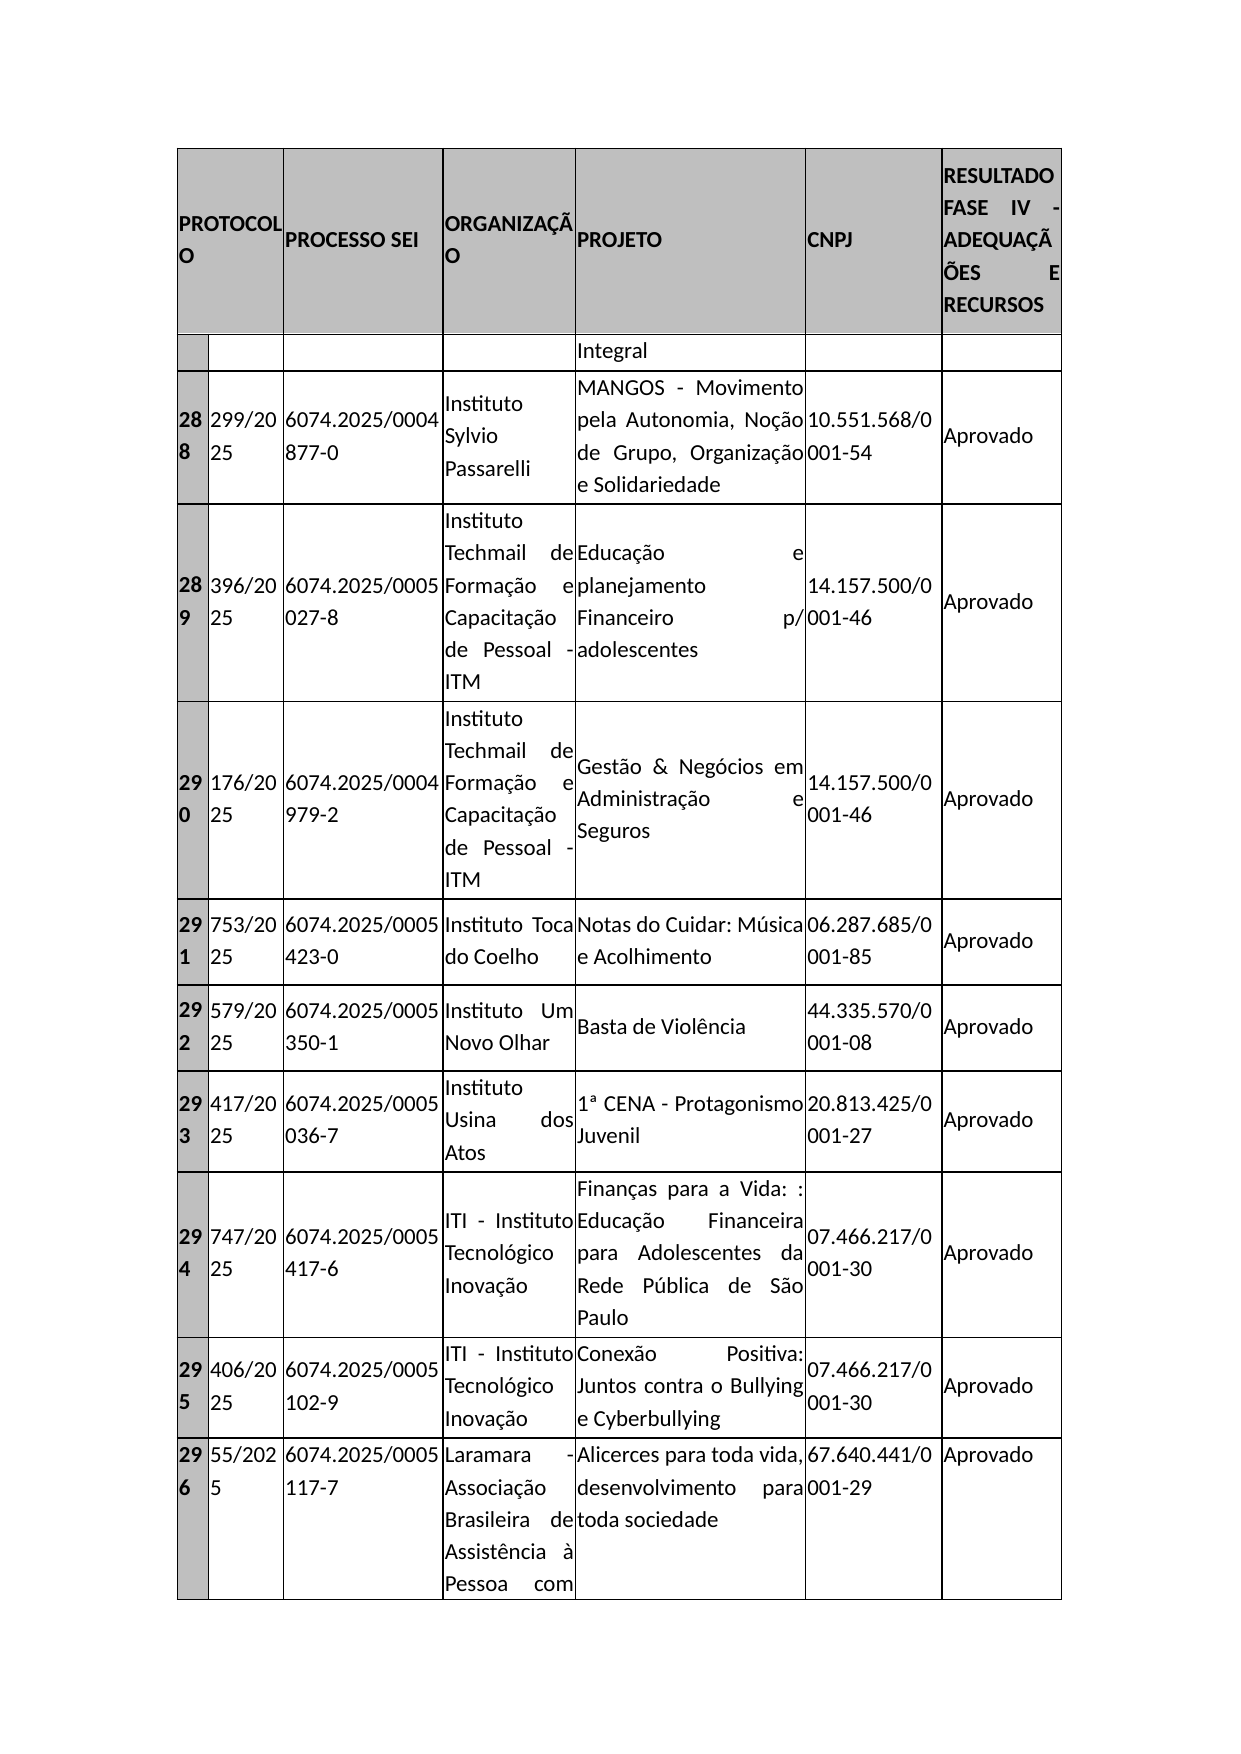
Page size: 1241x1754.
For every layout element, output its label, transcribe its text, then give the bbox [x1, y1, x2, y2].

table_cell ITI - Instituto Tecnológico Inovação [444, 1338, 575, 1437]
table_cell 6074.2025/0005027-8 [284, 505, 442, 701]
table_cell [806, 335, 941, 370]
table_header PROCESSO SEI [284, 149, 442, 333]
table_cell 295 [178, 1338, 208, 1437]
table_cell 10.551.568/0001-54 [806, 372, 941, 503]
table_cell Finanças para a Vida: : Educação Financeira para Adolescentes da Rede Pública de São Paulo [576, 1173, 805, 1336]
table_cell 290 [178, 702, 208, 898]
table_cell Basta de Violência [576, 986, 805, 1070]
table_cell 396/2025 [209, 505, 283, 701]
table_cell 1ª CENA - Protagonismo Juvenil [576, 1072, 805, 1171]
table_cell Educação e planejamento Financeiro p/ adolescentes [576, 505, 805, 701]
table_cell 07.466.217/0001-30 [806, 1338, 941, 1437]
table_cell 06.287.685/0001-85 [806, 900, 941, 984]
table_cell Aprovado [943, 986, 1061, 1070]
table_cell MANGOS - Movimento pela Autonomia, Noção de Grupo, Organização e Solidariedade [576, 372, 805, 503]
table_cell Instituto Usina dos Atos [444, 1072, 575, 1171]
table_cell Aprovado [943, 702, 1061, 898]
table_cell 67.640.441/0001-29 [806, 1439, 941, 1599]
table_cell 417/2025 [209, 1072, 283, 1171]
table_cell 294 [178, 1173, 208, 1336]
table_cell Laramara - Associação Brasileira de Assistência à Pessoa com [444, 1439, 575, 1599]
table_cell 6074.2025/0004877-0 [284, 372, 442, 503]
table_cell Notas do Cuidar: Música e Acolhimento [576, 900, 805, 984]
table_cell 6074.2025/0005117-7 [284, 1439, 442, 1599]
table_cell 6074.2025/0005036-7 [284, 1072, 442, 1171]
table_cell 55/2025 [209, 1439, 283, 1599]
table_cell Aprovado [943, 1338, 1061, 1437]
table_cell 20.813.425/0001-27 [806, 1072, 941, 1171]
table_cell [943, 335, 1061, 370]
table_cell Instituto Techmail de Formação e Capacitação de Pessoal - ITM [444, 505, 575, 701]
table_header ORGANIZAÇÃO [444, 149, 575, 333]
table_cell Instituto Toca do Coelho [444, 900, 575, 984]
table_cell 6074.2025/0005350-1 [284, 986, 442, 1070]
table_cell 289 [178, 505, 208, 701]
table_cell 747/2025 [209, 1173, 283, 1336]
table_cell 579/2025 [209, 986, 283, 1070]
table_cell 291 [178, 900, 208, 984]
table_cell Instituto Um Novo Olhar [444, 986, 575, 1070]
table_cell [444, 335, 575, 370]
table_cell Integral [576, 335, 805, 370]
table_header RESULTADO FASE IV - ADEQUAÇÃÕES E RECURSOS [943, 149, 1061, 333]
table_cell 176/2025 [209, 702, 283, 898]
table_cell [178, 335, 208, 370]
table_cell 293 [178, 1072, 208, 1171]
table_cell Alicerces para toda vida, desenvolvimento para toda sociedade [576, 1439, 805, 1599]
table_cell Aprovado [943, 1072, 1061, 1171]
table_header PROTOCOLO [178, 149, 283, 333]
table_cell 44.335.570/0001-08 [806, 986, 941, 1070]
table_cell 292 [178, 986, 208, 1070]
table_cell ITI - Instituto Tecnológico Inovação [444, 1173, 575, 1336]
table_cell Aprovado [943, 1439, 1061, 1599]
table_cell 6074.2025/0004979-2 [284, 702, 442, 898]
table_cell 6074.2025/0005423-0 [284, 900, 442, 984]
table_cell Aprovado [943, 505, 1061, 701]
table_cell [209, 335, 283, 370]
table_cell Aprovado [943, 900, 1061, 984]
table_cell [284, 335, 442, 370]
table_cell 406/2025 [209, 1338, 283, 1437]
table_cell 296 [178, 1439, 208, 1599]
table_cell 14.157.500/0001-46 [806, 505, 941, 701]
table_cell 14.157.500/0001-46 [806, 702, 941, 898]
table_cell 07.466.217/0001-30 [806, 1173, 941, 1336]
table_cell 6074.2025/0005102-9 [284, 1338, 442, 1437]
table_cell Conexão Positiva: Juntos contra o Bullying e Cyberbullying [576, 1338, 805, 1437]
table_cell Aprovado [943, 1173, 1061, 1336]
table_header PROJETO [576, 149, 805, 333]
table_cell Gestão & Negócios em Administração e Seguros [576, 702, 805, 898]
table_cell Aprovado [943, 372, 1061, 503]
table_cell 299/2025 [209, 372, 283, 503]
table_cell 753/2025 [209, 900, 283, 984]
table_cell 288 [178, 372, 208, 503]
table_cell 6074.2025/0005417-6 [284, 1173, 442, 1336]
table_cell Instituto Techmail de Formação e Capacitação de Pessoal - ITM [444, 702, 575, 898]
table_header CNPJ [806, 149, 941, 333]
table_cell Instituto Sylvio Passarelli [444, 372, 575, 503]
